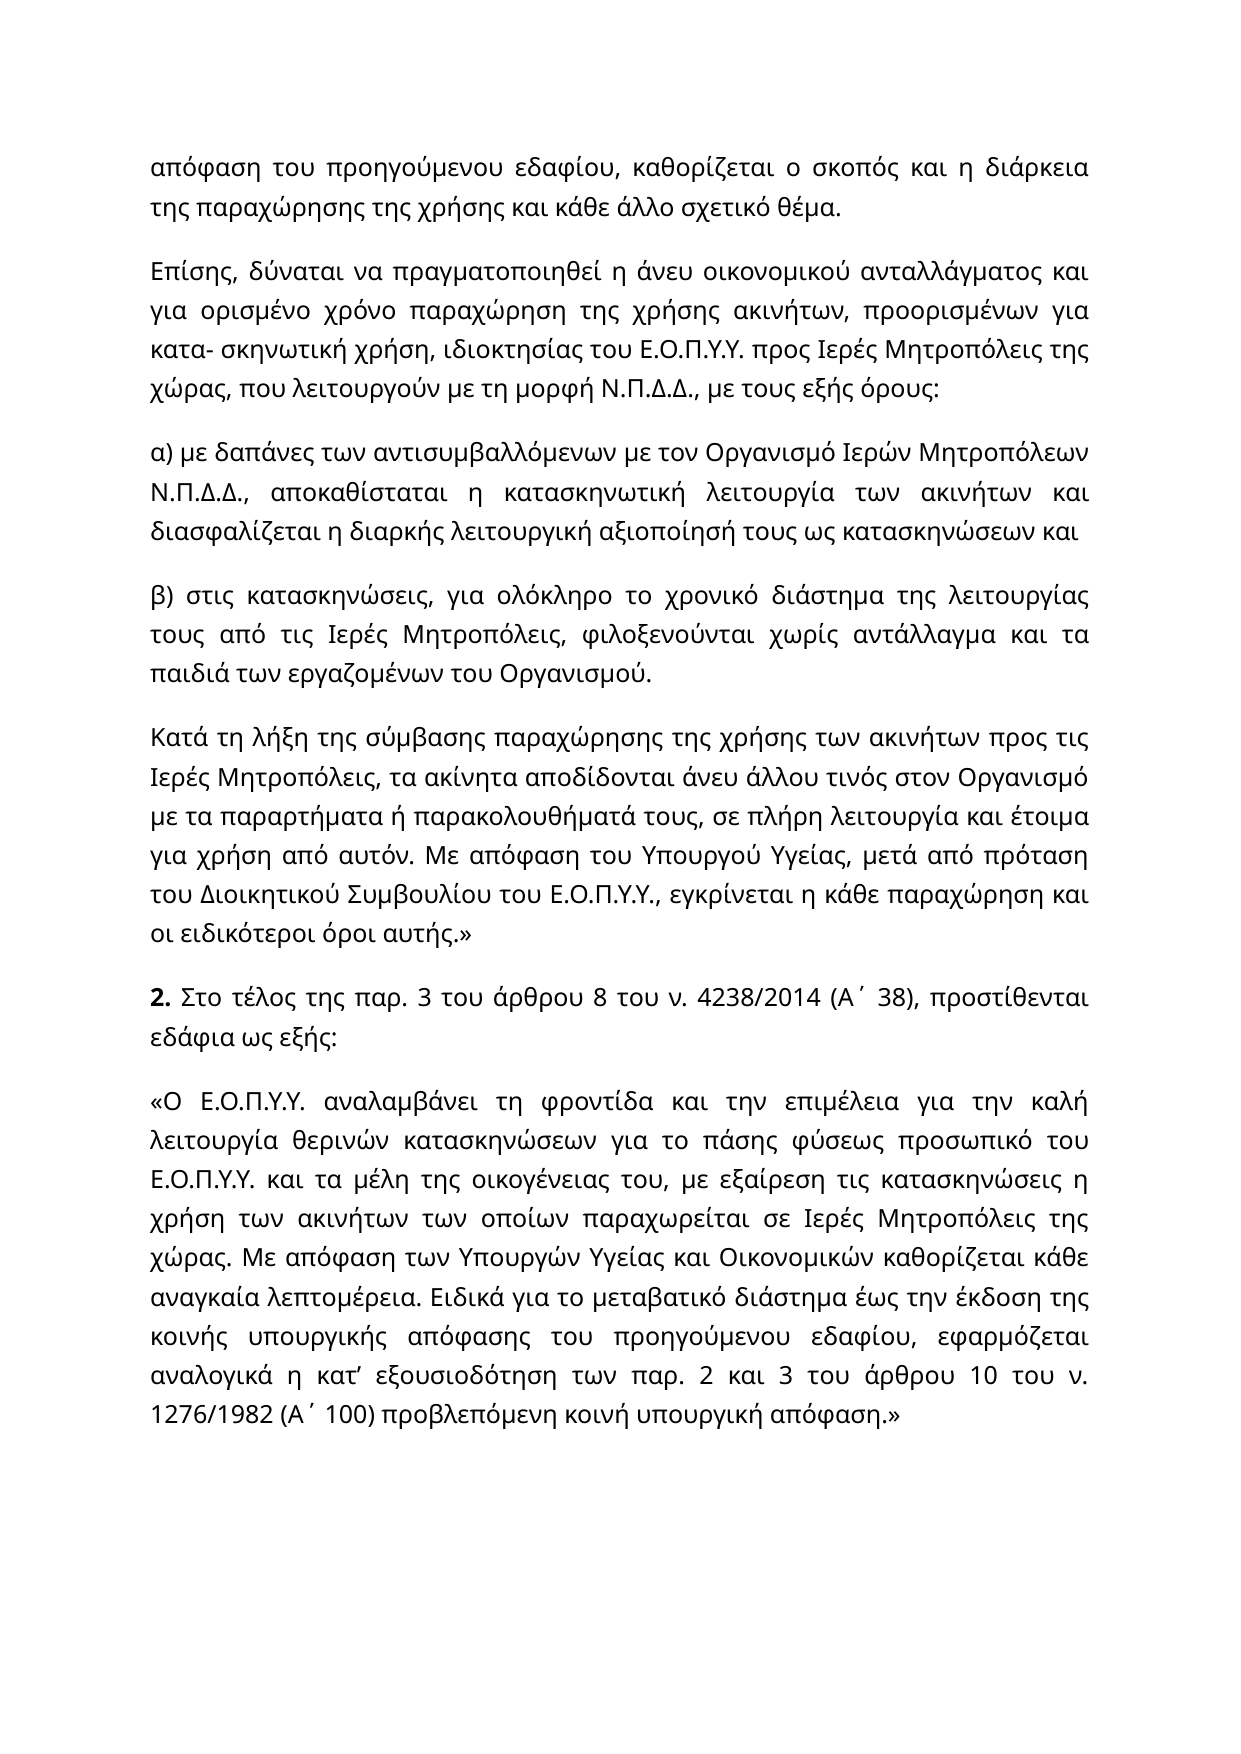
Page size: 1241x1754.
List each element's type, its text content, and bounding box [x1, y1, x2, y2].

text Επίσης, δύναται να πραγματοποιηθεί η άνευ οικονομικού ανταλλάγματος και για ορισμένο χρόνο παραχώρηση της χρήσης ακινήτων, προορισμένων για κατα- σκηνωτική χρήση, ιδιοκτησίας του Ε.Ο.Π.Υ.Υ. προς Ιερές Μητροπόλεις της χώρας, που λειτουργούν με τη μορφή Ν.Π.Δ.Δ., με τους εξής όρους: [150, 253, 1090, 405]
text β) στις κατασκηνώσεις, για ολόκληρο το χρονικό διάστημα της λειτουργίας τους από τις Ιερές Μητροπόλεις, φιλοξενούνται χωρίς αντάλλαγμα και τα παιδιά των εργαζομένων του Οργανισμού. [150, 577, 1090, 690]
text 2. Στο τέλος της παρ. 3 του άρθρου 8 του ν. 4238/2014 (Α΄ 38), προστίθενται εδάφια ως εξής: [150, 980, 1090, 1053]
text «Ο Ε.Ο.Π.Υ.Υ. αναλαμβάνει τη φροντίδα και την επιμέλεια για την καλή λειτουργία θερινών κατασκηνώσεων για το πάσης φύσεως προσωπικό του Ε.Ο.Π.Υ.Υ. και τα μέλη της οικογένειας του, με εξαίρεση τις κατασκηνώσεις η χρήση των ακινήτων των οποίων παραχωρείται σε Ιερές Μητροπόλεις της χώρας. Με απόφαση των Υπουργών Υγείας και Οικονομικών καθορίζεται κάθε αναγκαία λεπτομέρεια. Ειδικά για το μεταβατικό διάστημα έως την έκδοση της κοινής υπουργικής απόφασης του προηγούμενου εδαφίου, εφαρμόζεται αναλογικά η κατ’ εξουσιοδότηση των παρ. 2 και 3 του άρθρου 10 του ν. 1276/1982 (Α΄ 100) προβλεπόμενη κοινή υπουργική απόφαση.» [150, 1083, 1090, 1431]
text Κατά τη λήξη της σύμβασης παραχώρησης της χρήσης των ακινήτων προς τις Ιερές Μητροπόλεις, τα ακίνητα αποδίδονται άνευ άλλου τινός στον Οργανισμό με τα παραρτήματα ή παρακολουθήματά τους, σε πλήρη λειτουργία και έτοιμα για χρήση από αυτόν. Με απόφαση του Υπουργού Υγείας, μετά από πρόταση του Διοικητικού Συμβουλίου του Ε.Ο.Π.Υ.Υ., εγκρίνεται η κάθε παραχώρηση και οι ειδικότεροι όροι αυτής.» [150, 720, 1090, 950]
text α) με δαπάνες των αντισυμβαλλόμενων με τον Οργανισμό Ιερών Μητροπόλεων Ν.Π.Δ.Δ., αποκαθίσταται η κατασκηνωτική λειτουργία των ακινήτων και διασφαλίζεται η διαρκής λειτουργική αξιοποίησή τους ως κατασκηνώσεων και [150, 435, 1090, 547]
text απόφαση του προηγούμενου εδαφίου, καθορίζεται ο σκοπός και η διάρκεια της παραχώρησης της χρήσης και κάθε άλλο σχετικό θέμα. [150, 150, 1090, 223]
